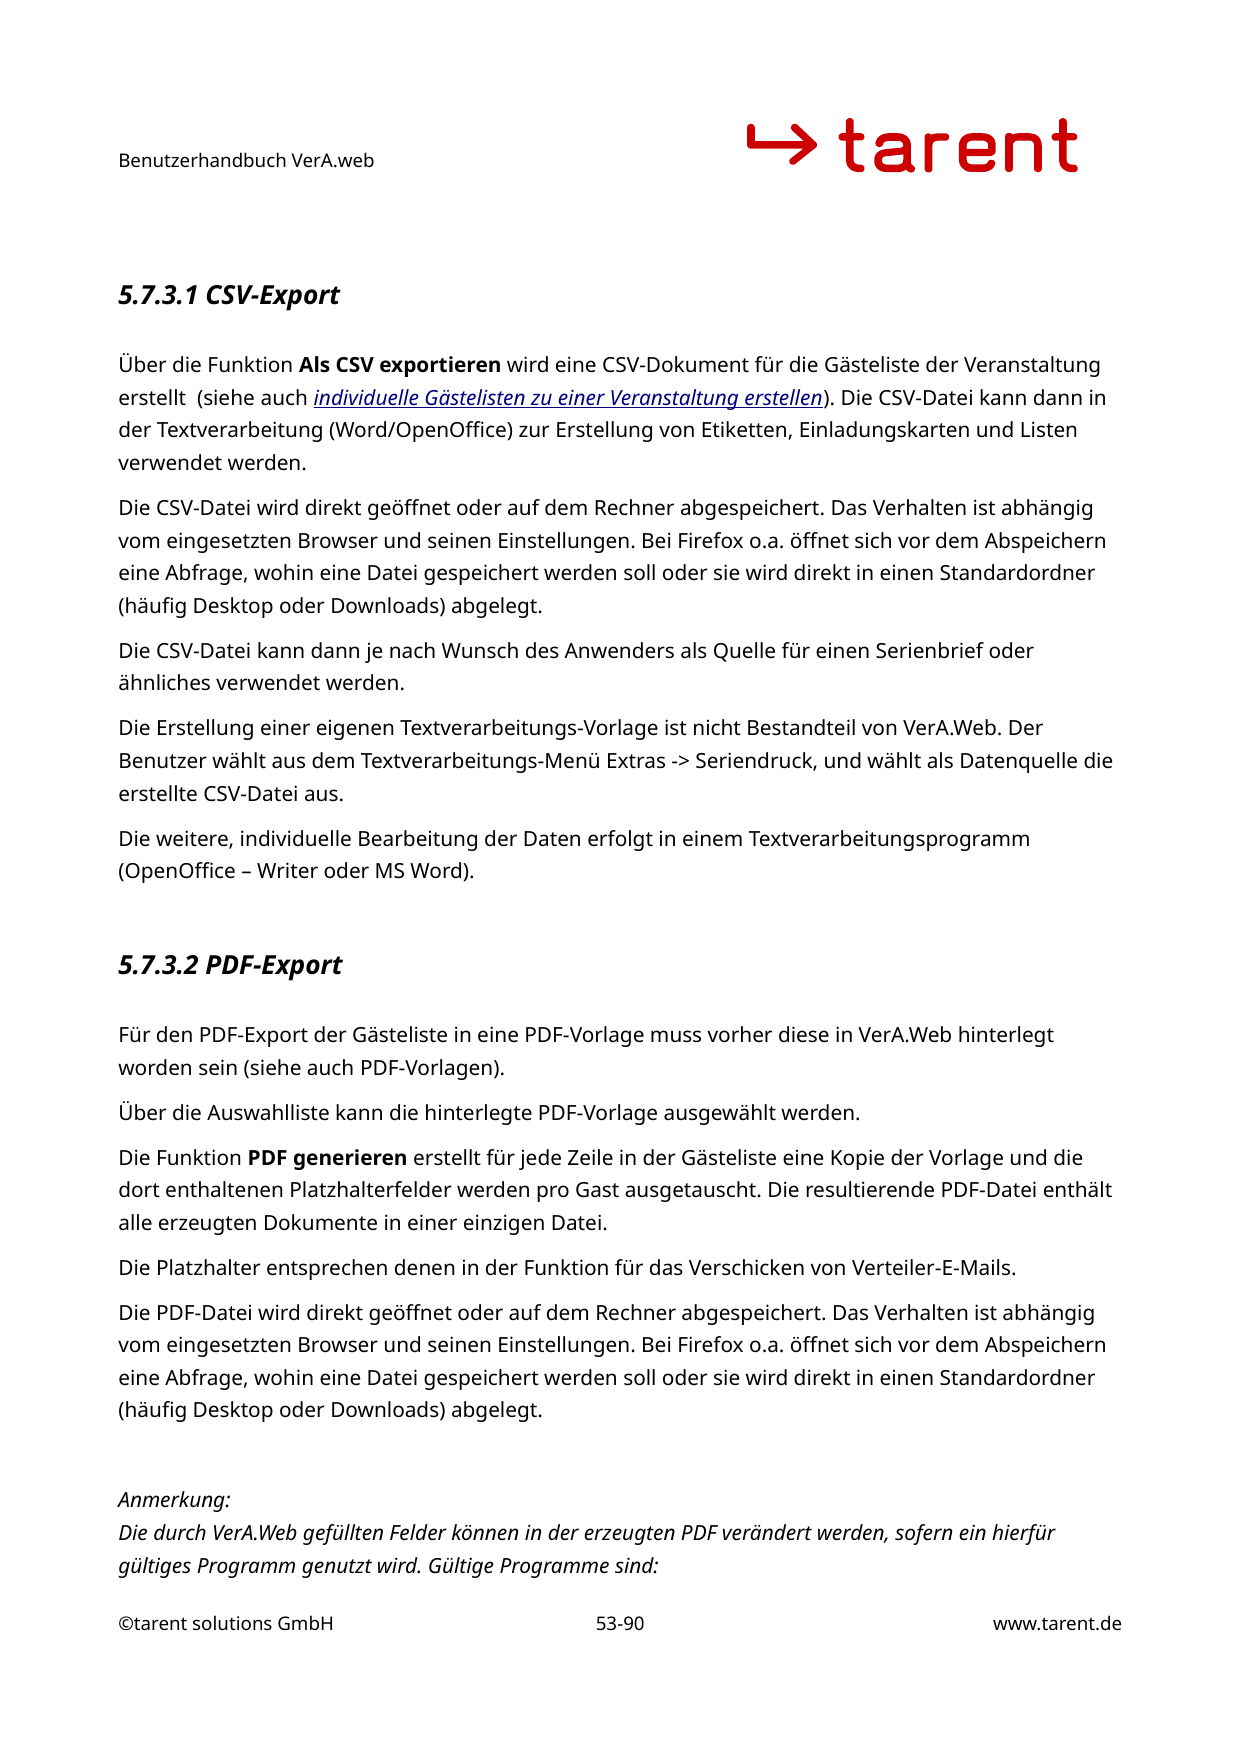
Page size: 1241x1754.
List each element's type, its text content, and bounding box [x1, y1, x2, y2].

text Die Platzhalter entsprechen denen in der Funktion für das Verschicken von Verteiler-E-Mails. [118, 1253, 1122, 1281]
text Für den PDF-Export der Gästeliste in eine PDF-Vorlage muss vorher diese in VerA.Web hinterlegt worden sein (siehe auch PDF-Vorlagen). [118, 1020, 1122, 1081]
text Die Erstellung einer eigenen Textverarbeitungs-Vorlage ist nicht Bestandteil von VerA.Web. Der Benutzer wählt aus dem Textverarbeitungs-Menü Extras -> Seriendruck, und wählt als Datenquelle die erstellte CSV-Datei aus. [118, 713, 1122, 807]
text Die Funktion PDF generieren erstellt für jede Zeile in der Gästeliste eine Kopie der Vorlage und die dort enthaltenen Platzhalterfelder werden pro Gast ausgetauscht. Die resultierende PDF-Datei enthält alle erzeugten Dokumente in einer einzigen Datei. [118, 1143, 1122, 1236]
text Über die Funktion Als CSV exportieren wird eine CSV-Dokument für die Gästeliste der Veranstaltung erstellt (siehe auch individuelle Gästelisten zu einer Veranstaltung erstellen). Die CSV-Datei kann dann in der Textverarbeitung (Word/OpenOffice) zur Erstellung von Etiketten, Einladungskarten und Listen verwendet werden. [118, 350, 1122, 477]
text Die PDF-Datei wird direkt geöffnet oder auf dem Rechner abgespeichert. Das Verhalten ist abhängig vom eingesetzten Browser und seinen Einstellungen. Bei Firefox o.a. öffnet sich vor dem Abspeichern eine Abfrage, wohin eine Datei gespeichert werden soll oder sie wird direkt in einen Standardordner (häufig Desktop oder Downloads) abgelegt. [118, 1298, 1122, 1424]
text Die CSV-Datei wird direkt geöffnet oder auf dem Rechner abgespeichert. Das Verhalten ist abhängig vom eingesetzten Browser und seinen Einstellungen. Bei Firefox o.a. öffnet sich vor dem Abspeichern eine Abfrage, wohin eine Datei gespeichert werden soll oder sie wird direkt in einen Standardordner (häufig Desktop oder Downloads) abgelegt. [118, 493, 1122, 619]
text Die weitere, individuelle Bearbeitung der Daten erfolgt in einem Textverarbeitungsprogramm (OpenOffice – Writer oder MS Word). [118, 824, 1122, 885]
text Über die Auswahlliste kann die hinterlegte PDF-Vorlage ausgewählt werden. [118, 1098, 1122, 1126]
text Anmerkung: Die durch VerA.Web gefüllten Felder können in der erzeugten PDF verändert werden, sofern ein hierfür gültiges Programm genutzt wird. Gültige Programme sind: [118, 1486, 1122, 1579]
text Die CSV-Datei kann dann je nach Wunsch des Anwenders als Quelle für einen Serienbrief oder ähnliches verwendet werden. [118, 636, 1122, 697]
subtitle CSV-Export [118, 277, 1122, 312]
subtitle PDF-Export [118, 946, 1122, 982]
